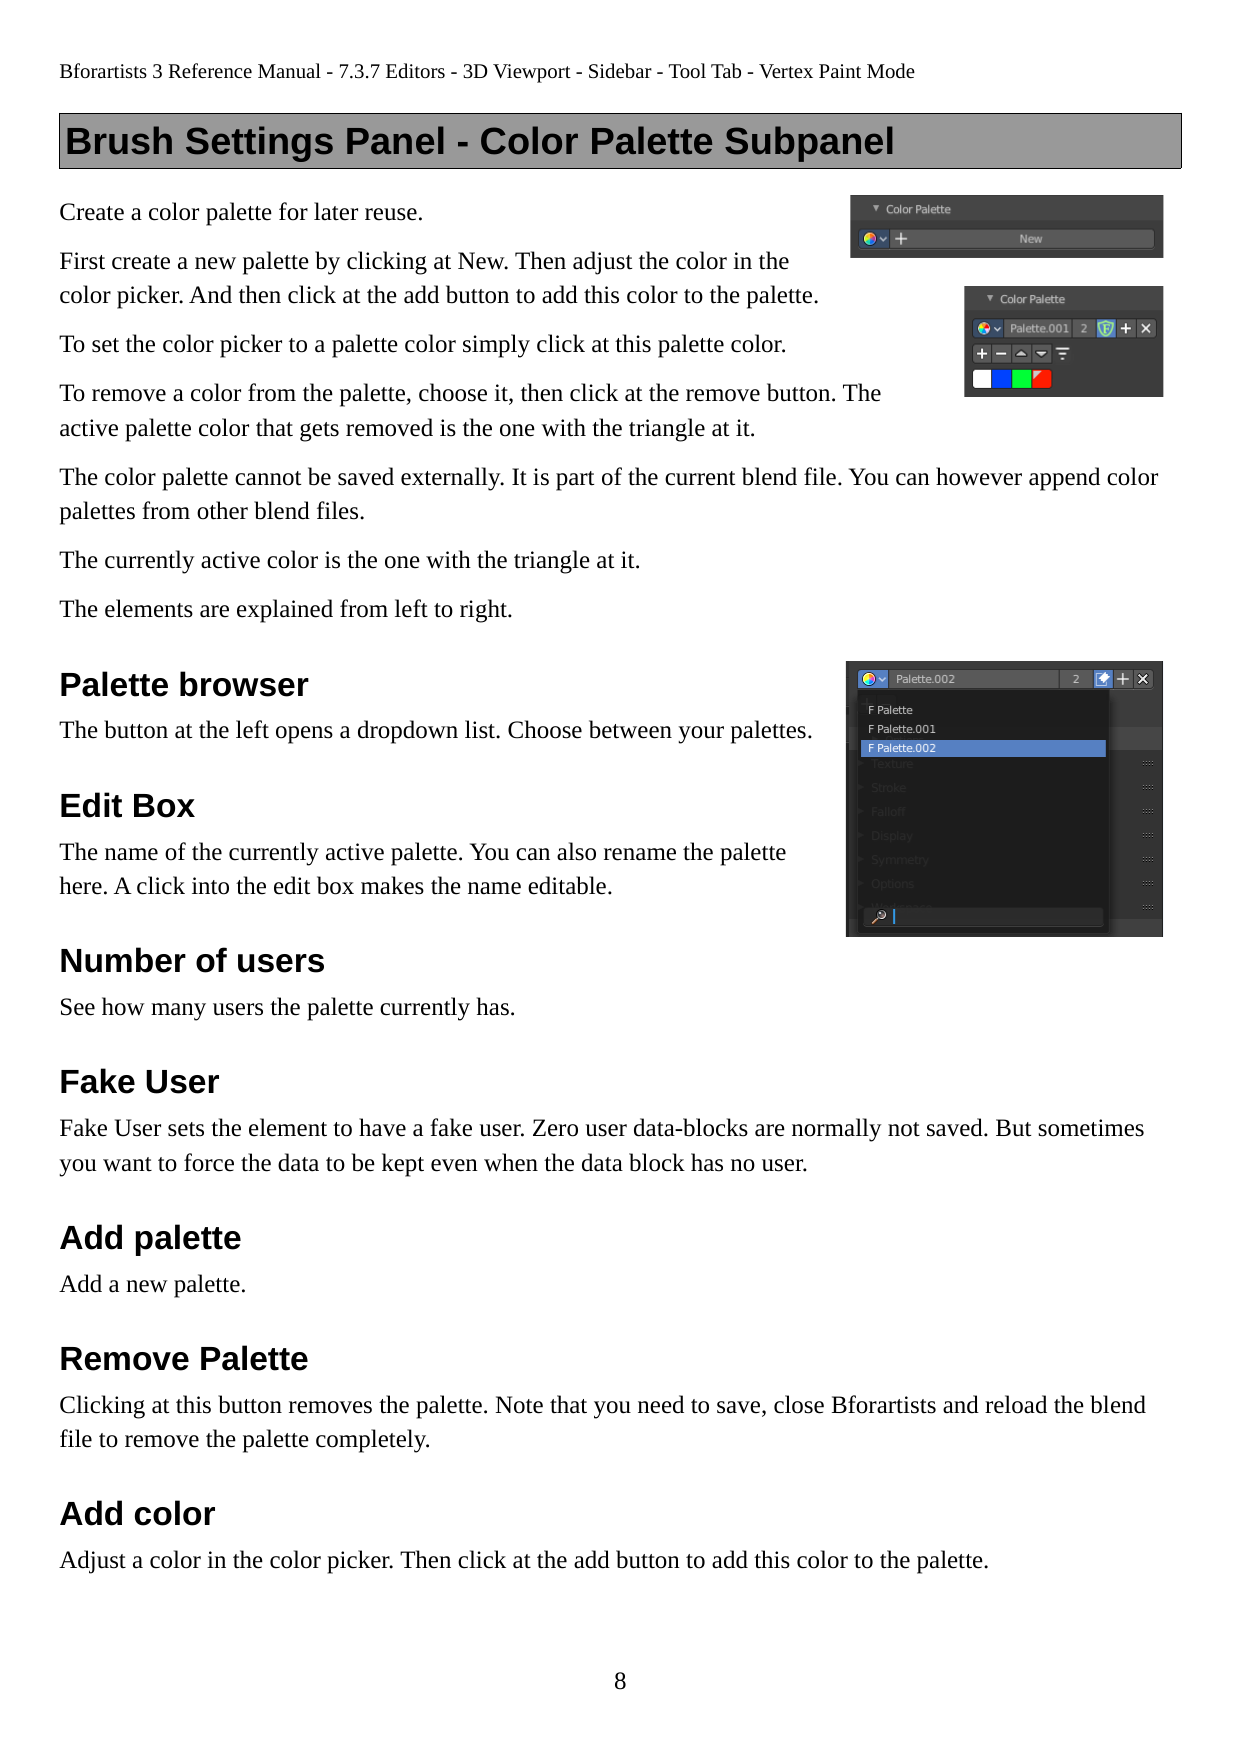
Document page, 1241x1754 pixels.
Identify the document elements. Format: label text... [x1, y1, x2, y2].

text To set the color picker to a palette color simply click at this palette color. [59, 329, 964, 358]
text To remove a color from the palette, choose it, then click at the remove button. The active palette color that gets removed is the one with the triangle at it. [59, 378, 1181, 442]
subtitle Palette browser [59, 664, 845, 703]
subtitle Add color [59, 1494, 1181, 1533]
subtitle Remove Palette [59, 1338, 1181, 1377]
text The currently active color is the one with the triangle at it. [59, 545, 1181, 574]
text Create a color palette for later reuse. [59, 197, 850, 225]
text The color palette cannot be saved externally. It is part of the current blend file. You can however append color palettes from other blend files. [59, 462, 1181, 525]
text Adjust a color in the color picker. Then click at the add button to add this color to the palette. [59, 1545, 1181, 1574]
picture [964, 286, 1164, 397]
subtitle [1164, 785, 1181, 824]
text See how many users the palette currently has. [59, 992, 1181, 1021]
text The button at the left opens a dropdown list. Choose between your palettes. [59, 716, 845, 744]
subtitle Edit Box [59, 785, 845, 824]
subtitle Fake User [59, 1062, 1181, 1101]
text First create a new palette by clicking at New. Then adjust the color in the color picker. And then click at the add button to add this color to the palette. [59, 246, 1181, 309]
picture [850, 195, 1164, 258]
text The elements are explained from left to right. [59, 594, 1181, 623]
subtitle Number of users [59, 941, 1181, 979]
picture [845, 661, 1164, 937]
text Fake User sets the element to have a fake user. Zero user data-blocks are normally not saved. But sometimes you want to force the data to be kept even when the data block has no user. [59, 1113, 1181, 1176]
subtitle [1164, 664, 1181, 703]
text The name of the currently active palette. You can also rename the palette here. A click into the edit box makes the name editable. [59, 837, 845, 900]
text Add a new palette. [59, 1269, 1181, 1297]
text Clicking at this button removes the palette. Note that you need to save, close Bforartists and reload the blend file to remove the palette completely. [59, 1390, 1181, 1453]
subtitle Add palette [59, 1217, 1181, 1256]
table_header Brush Settings Panel - Color Palette Subpanel [60, 114, 1181, 168]
